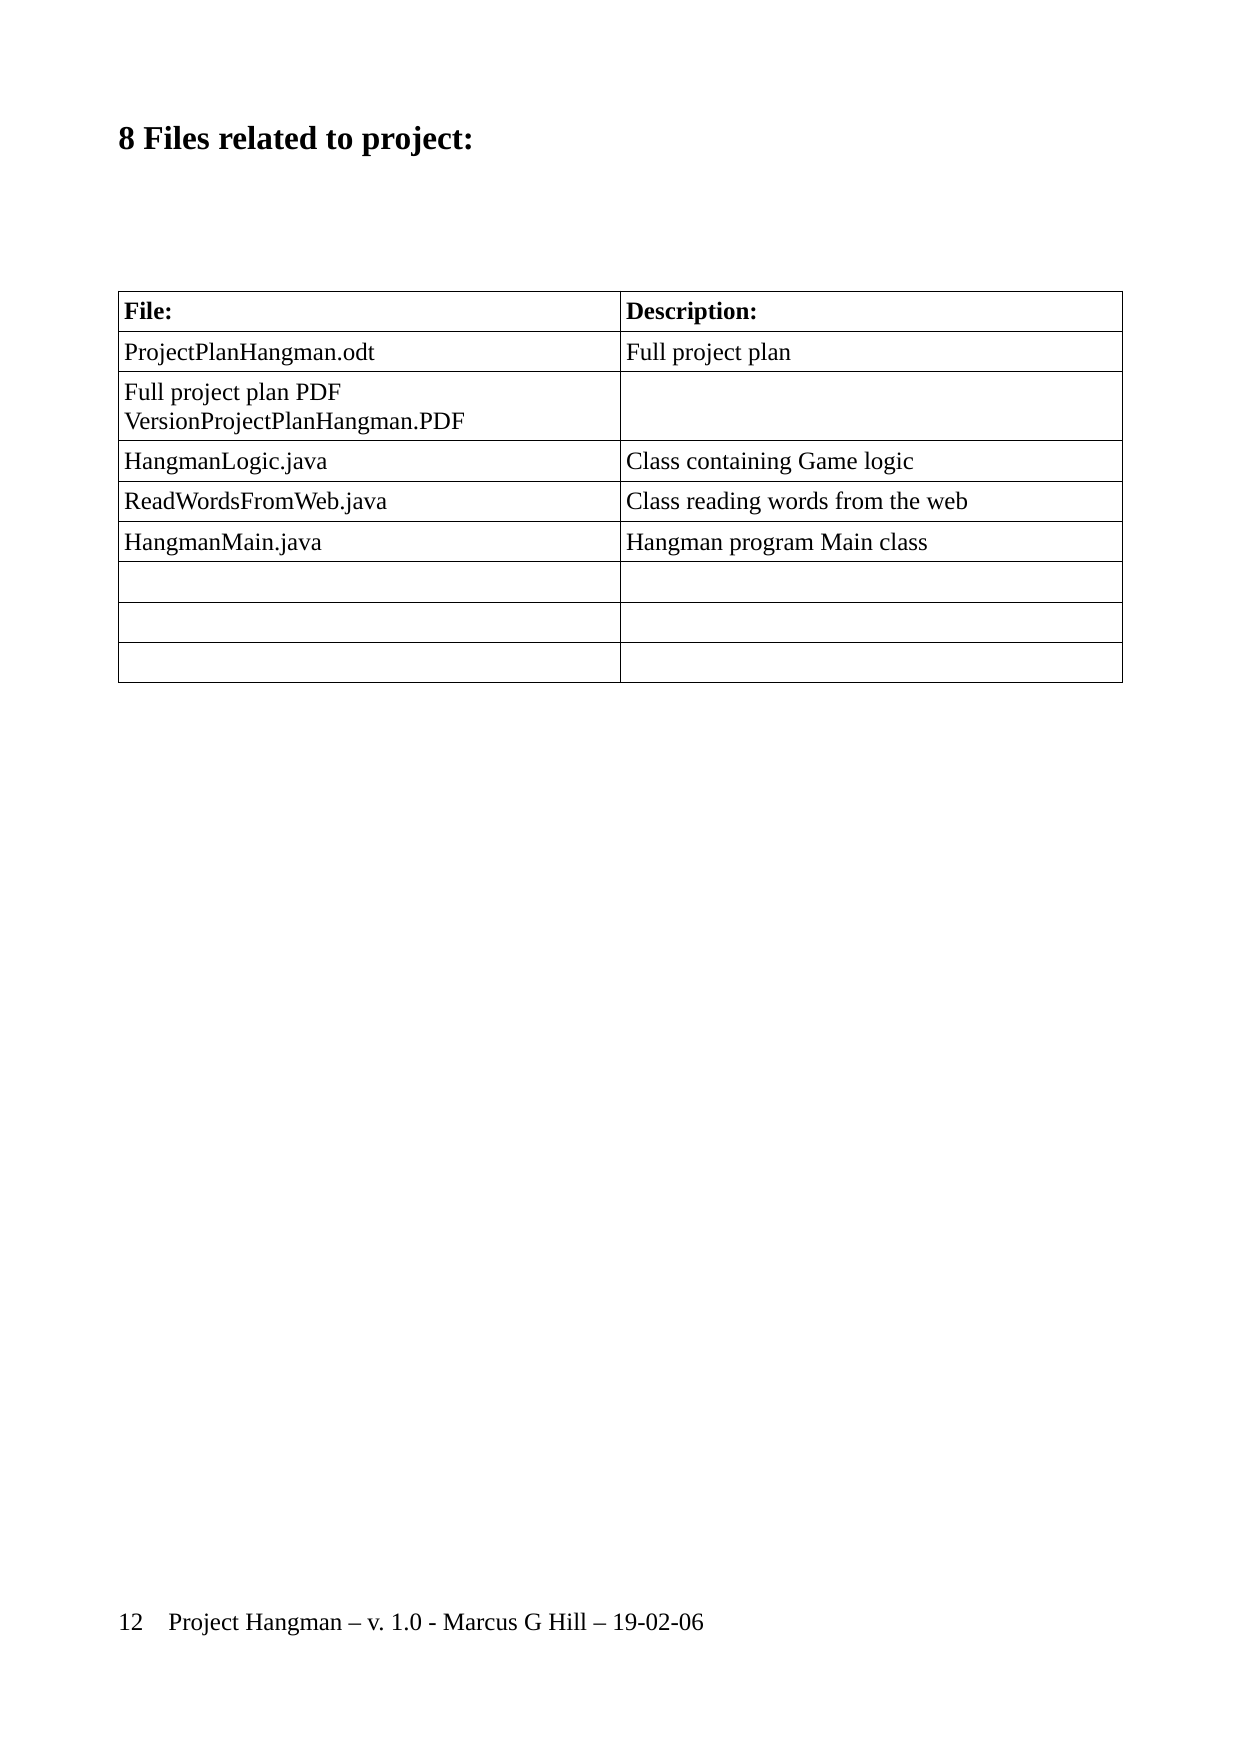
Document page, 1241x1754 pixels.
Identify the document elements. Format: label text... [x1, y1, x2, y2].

table_cell [119, 562, 620, 602]
table_cell Class containing Game logic [621, 441, 1122, 481]
table_header Description: [621, 292, 1122, 331]
table_cell HangmanLogic.java [119, 441, 620, 481]
table_cell [621, 372, 1122, 440]
table_cell Hangman program Main class [621, 522, 1122, 561]
table_cell Class reading words from the web [621, 482, 1122, 521]
table_cell [119, 643, 620, 682]
table_cell Full project plan [621, 332, 1122, 371]
text 8 Files related to project: [118, 118, 1122, 156]
table_cell [621, 603, 1122, 642]
table_cell [119, 603, 620, 642]
table_cell [621, 562, 1122, 602]
table_cell Full project plan PDF VersionProjectPlanHangman.PDF [119, 372, 620, 440]
table_cell [621, 643, 1122, 682]
table_cell ReadWordsFromWeb.java [119, 482, 620, 521]
table_header File: [119, 292, 620, 331]
table_cell ProjectPlanHangman.odt [119, 332, 620, 371]
table_cell HangmanMain.java [119, 522, 620, 561]
